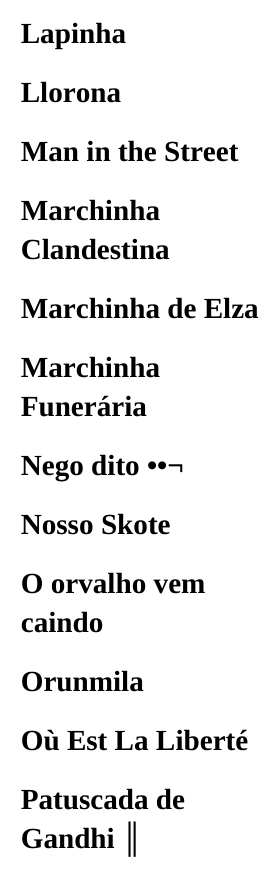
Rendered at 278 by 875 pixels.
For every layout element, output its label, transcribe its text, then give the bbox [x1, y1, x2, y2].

text Nego dito ••¬ [21, 448, 272, 482]
text Marchinha Clandestina [21, 193, 272, 266]
text Man in the Street [21, 134, 272, 168]
text Marchinha de Elza [21, 291, 272, 325]
text Marchinha Funerária [21, 350, 272, 422]
text Llorona [21, 75, 272, 109]
text Nosso Skote [21, 507, 272, 541]
text Lapinha [21, 16, 272, 49]
text Patuscada de Gandhi ║ [21, 782, 272, 854]
text Orunmila [21, 664, 272, 698]
text O orvalho vem caindo [21, 566, 272, 638]
text Où Est La Liberté [21, 723, 272, 757]
